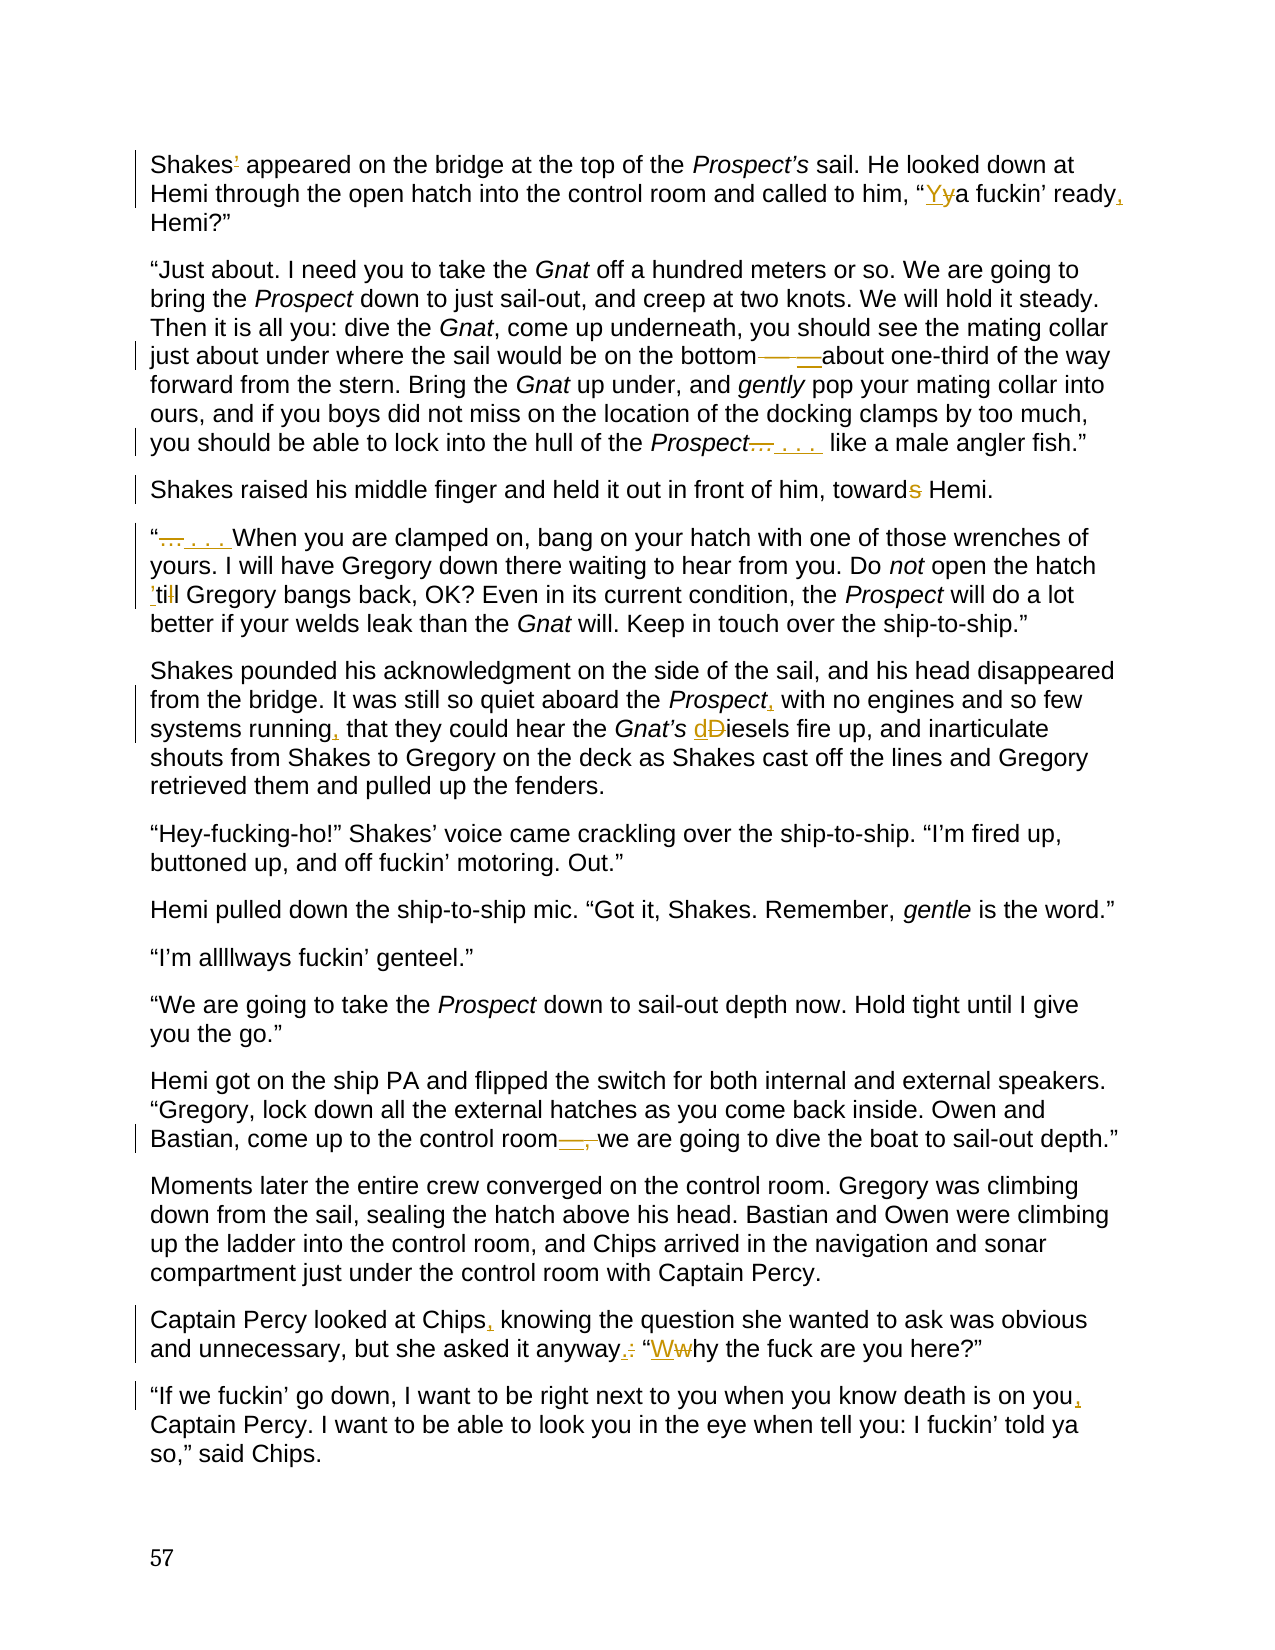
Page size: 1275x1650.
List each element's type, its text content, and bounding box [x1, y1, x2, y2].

text “Hey-fucking-ho!” Shakes’ voice came crackling over the ship-to-ship. “I’m fired up, buttoned up, and off fuckin’ motoring. Out.” [150, 819, 1125, 876]
text “We are going to take the Prospect down to sail-out depth now. Hold tight until I give you the go.” [150, 990, 1125, 1047]
text “If we fuckin’ go down, I want to be right next to you when you know death is on you, Captain Percy. I want to be able to look you in the eye when tell you: I fuckin’ told ya so,” said Chips. [150, 1381, 1125, 1467]
text Shakes raised his middle finger and held it out in front of him, toward Hemi. [150, 475, 1125, 504]
text “Just about. I need you to take the Gnat off a hundred meters or so. We are going to bring the Prospect down to just sail-out, and creep at two knots. We will hold it steady. Then it is all you: dive the Gnat, come up underneath, you should see the mating collar just about under where the sail would be on the bottom—about one-third of the way forward from the stern. Bring the Gnat up under, and gently pop your mating collar into ours, and if you boys did not miss on the location of the docking clamps by too much, you should be able to lock into the hull of the Prospect . . . like a male angler fish.” [150, 255, 1125, 456]
text Hemi got on the ship PA and flipped the switch for both internal and external speakers. “Gregory, lock down all the external hatches as you come back inside. Owen and Bastian, come up to the control room—we are going to dive the boat to sail-out depth.” [150, 1066, 1125, 1152]
text “ . . . When you are clamped on, bang on your hatch with one of those wrenches of yours. I will have Gregory down there waiting to hear from you. Do not open the hatch ’til Gregory bangs back, OK? Even in its current condition, the Prospect will do a lot better if your welds leak than the Gnat will. Keep in touch over the ship-to-ship.” [150, 522, 1125, 637]
text Shakes pounded his acknowledgment on the side of the sail, and his head disappeared from the bridge. It was still so quiet aboard the Prospect, with no engines and so few systems running, that they could hear the Gnat’s diesels fire up, and inarticulate shouts from Shakes to Gregory on the deck as Shakes cast off the lines and Gregory retrieved them and pulled up the fenders. [150, 656, 1125, 800]
text “I’m allllways fuckin’ genteel.” [150, 942, 1125, 971]
text Hemi pulled down the ship-to-ship mic. “Got it, Shakes. Remember, gentle is the word.” [150, 895, 1125, 924]
text Shakes appeared on the bridge at the top of the Prospect’s sail. He looked down at Hemi through the open hatch into the control room and called to him, “Ya fuckin’ ready, Hemi?” [150, 150, 1125, 236]
text Moments later the entire crew converged on the control room. Gregory was climbing down from the sail, sealing the hatch above his head. Bastian and Owen were climbing up the ladder into the control room, and Chips arrived in the navigation and sonar compartment just under the control room with Captain Percy. [150, 1171, 1125, 1286]
text Captain Percy looked at Chips, knowing the question she wanted to ask was obvious and unnecessary, but she asked it anyway. “Why the fuck are you here?” [150, 1305, 1125, 1362]
